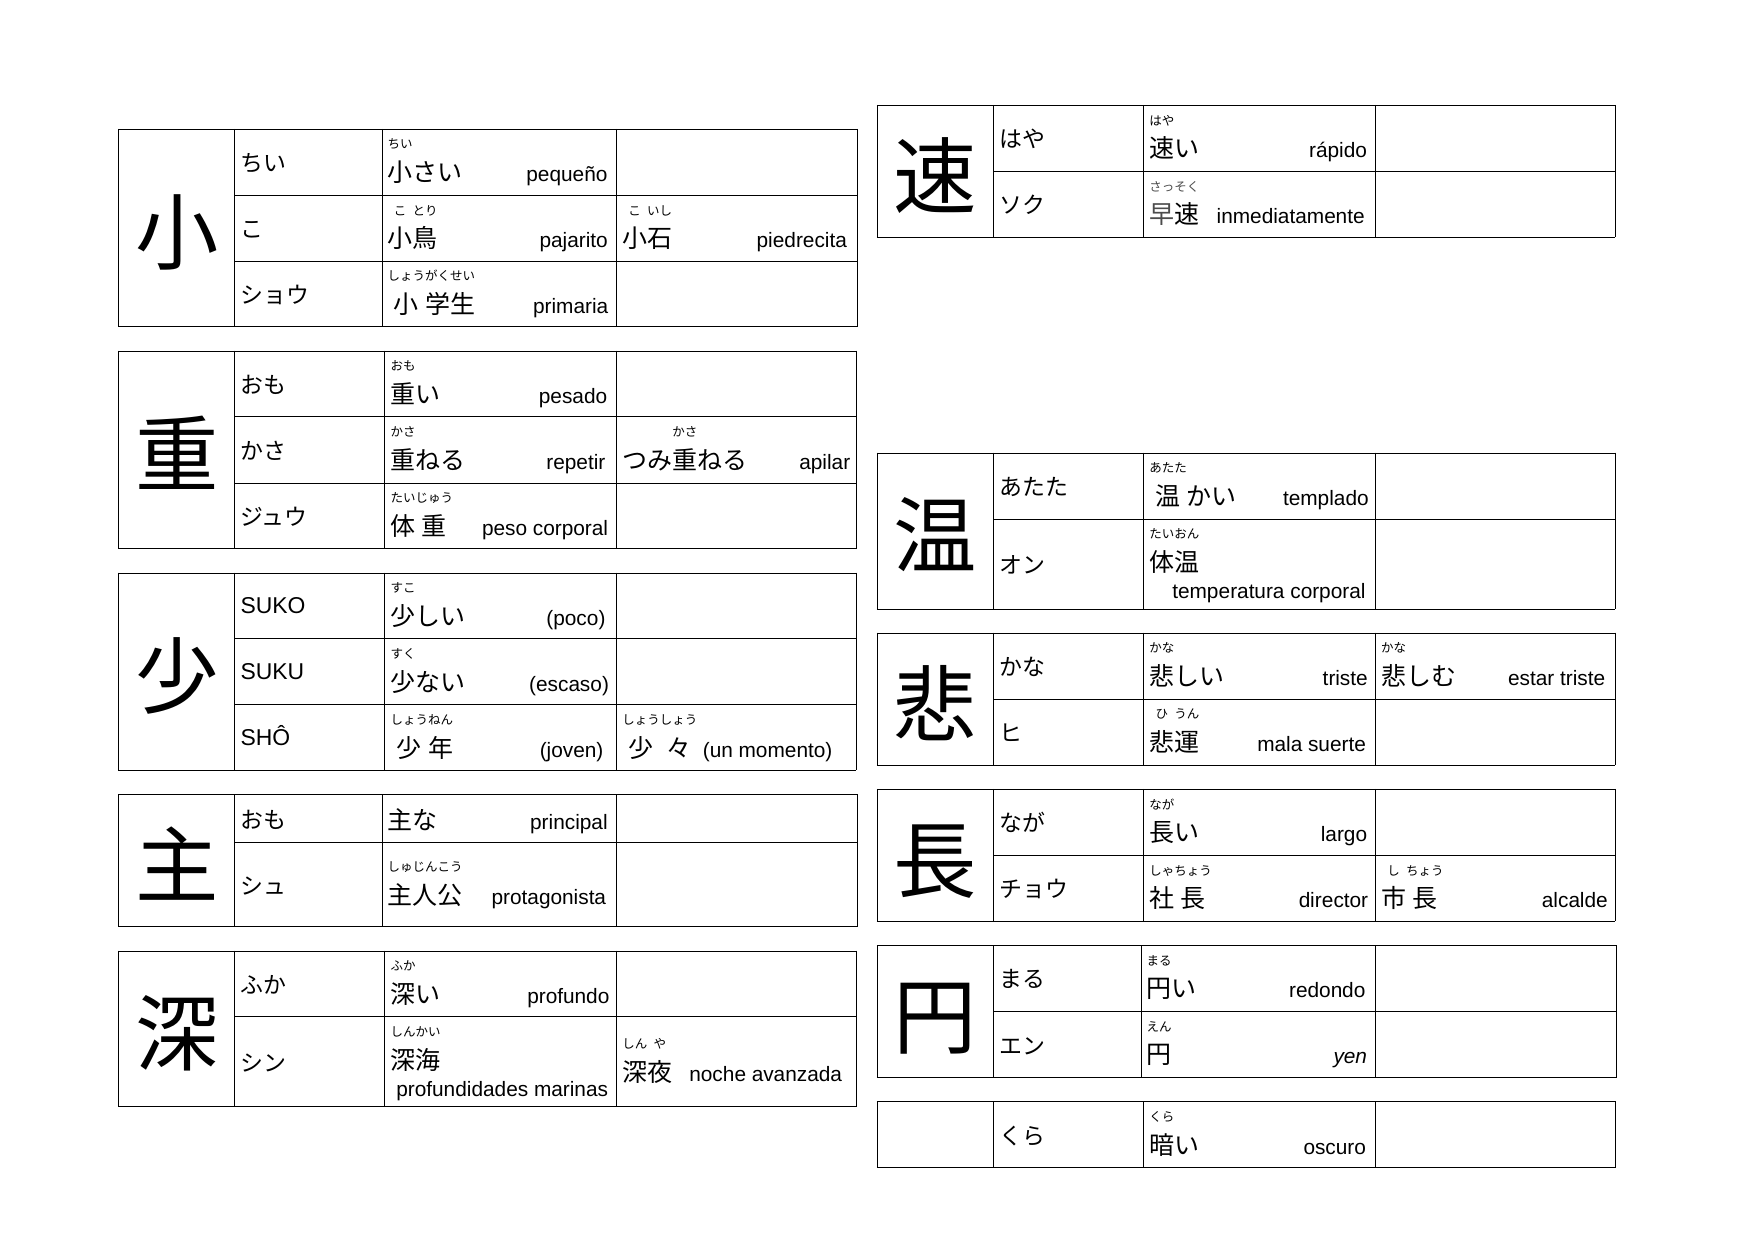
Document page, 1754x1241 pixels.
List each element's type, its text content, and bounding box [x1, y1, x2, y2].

table_cell シン [235, 1017, 384, 1106]
table_header はや [994, 106, 1143, 171]
table_cell [617, 262, 857, 326]
table_header 温 [878, 454, 993, 608]
table_cell 円えん yen [1142, 1012, 1375, 1077]
table_cell 少しょう年ねん (joven) [385, 705, 616, 770]
table_cell SUKU [235, 639, 384, 704]
table_cell [1376, 172, 1615, 237]
table_header [878, 1102, 993, 1167]
table_header 深ふかい profundo [385, 952, 616, 1016]
table_header 深 [119, 952, 234, 1106]
table_header 円まるい redondo [1142, 946, 1375, 1011]
table_cell ジュウ [235, 484, 384, 548]
table_cell SHÔ [235, 705, 384, 770]
table_header [617, 352, 856, 416]
table_header [1376, 946, 1616, 1011]
table_header おも [235, 352, 384, 416]
table_header 速はやい rápido [1144, 106, 1375, 171]
table_header かな [994, 634, 1143, 698]
table_header 小ちいさい pequeño [383, 130, 616, 194]
table_cell 社しゃ長ちょう director [1144, 856, 1375, 921]
table_cell [1376, 520, 1615, 608]
table_cell ソク [994, 172, 1143, 237]
table_header 主な principal [383, 795, 616, 842]
table_cell 小こ石いし piedrecita [617, 196, 857, 261]
table_header [617, 574, 856, 638]
table_header 悲 [878, 634, 993, 765]
table_cell [617, 484, 856, 548]
table_header 温あたたかい templado [1144, 454, 1375, 518]
table_header 重おもい pesado [385, 352, 616, 416]
table_header [1376, 106, 1615, 171]
table_cell [617, 843, 857, 926]
table_header 長 [878, 790, 993, 921]
table_header [1376, 1102, 1615, 1167]
table_cell 体たい重じゅう peso corporal [385, 484, 616, 548]
table_header あたた [994, 454, 1143, 518]
table_cell チョウ [994, 856, 1143, 921]
table_header 長ながい largo [1144, 790, 1375, 855]
table_cell 深しん海かい profundidades marinas [385, 1017, 616, 1106]
table_header 円 [878, 946, 993, 1077]
table_header おも [235, 795, 382, 842]
table_header 少 [119, 574, 234, 770]
table_header [617, 795, 857, 842]
table_cell 早さっ速そく inmediatamente [1144, 172, 1375, 237]
table_header 少すこしい (poco) [385, 574, 616, 638]
table_cell オン [994, 520, 1143, 608]
table_cell 市し長ちょう alcalde [1376, 856, 1615, 921]
table_header 重 [119, 352, 234, 548]
table_header まる [994, 946, 1141, 1011]
table_cell 小しょう学がく生せい primaria [383, 262, 616, 326]
table_header 悲かなしむ estar triste [1376, 634, 1615, 698]
table_header ふか [235, 952, 384, 1016]
table_header 主 [119, 795, 234, 926]
table_cell 主しゅ人じん公こう protagonista [383, 843, 616, 926]
table_cell シュ [235, 843, 382, 926]
table_header 暗くらい oscuro [1144, 1102, 1375, 1167]
table_cell ショウ [235, 262, 382, 326]
table_header 速 [878, 106, 993, 237]
table_cell ヒ [994, 700, 1143, 765]
table_cell 重かさねる repetir [385, 417, 616, 482]
table_cell つみ重かさねる apilar [617, 417, 856, 482]
table_header なが [994, 790, 1143, 855]
table_cell 少しょう々しょう (un momento) [617, 705, 856, 770]
table_header [617, 130, 857, 194]
table_cell 少すくない (escaso) [385, 639, 616, 704]
table_header [1376, 454, 1615, 518]
table_cell 小こ鳥とり pajarito [383, 196, 616, 261]
table_header 小 [119, 130, 234, 326]
table_header [617, 952, 856, 1016]
table_cell 体たい温おん temperatura corporal [1144, 520, 1375, 608]
table_cell [1376, 1012, 1616, 1077]
table_cell エン [994, 1012, 1141, 1077]
table_cell こ [235, 196, 382, 261]
table_cell かさ [235, 417, 384, 482]
table_header くら [994, 1102, 1143, 1167]
table_cell [1376, 700, 1615, 765]
table_header 悲かなしい triste [1144, 634, 1375, 698]
table_header ちい [235, 130, 382, 194]
table_cell 悲ひ運うん mala suerte [1144, 700, 1375, 765]
table_header [1376, 790, 1615, 855]
table_cell 深しん夜や noche avanzada [617, 1017, 856, 1106]
table_header SUKO [235, 574, 384, 638]
table_cell [617, 639, 856, 704]
